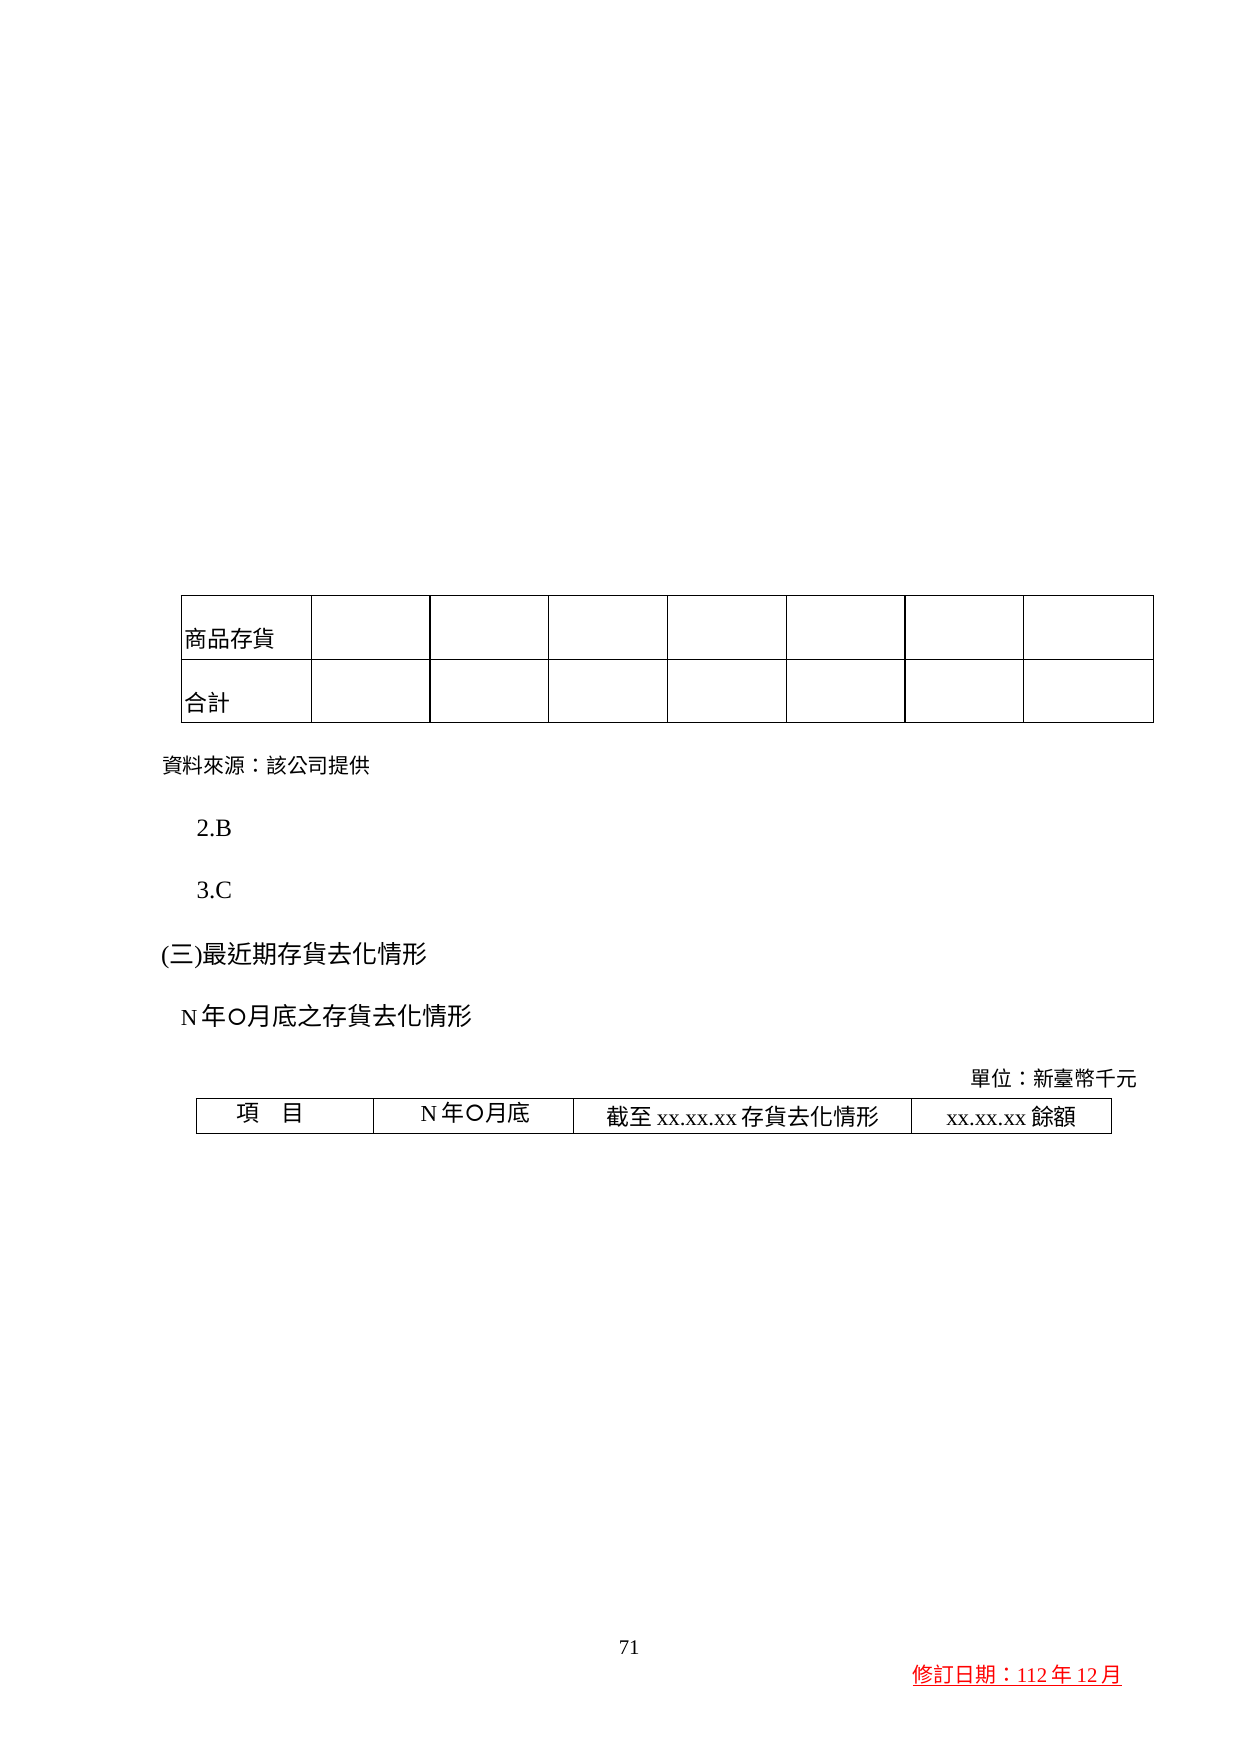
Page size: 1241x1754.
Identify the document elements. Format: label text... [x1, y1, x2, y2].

table_cell [549, 660, 667, 722]
table_header N年月底 [374, 1099, 573, 1132]
table_cell [549, 596, 667, 659]
table_header xx.xx.xx餘額 [912, 1099, 1111, 1132]
table_cell [668, 596, 786, 659]
table_cell [1024, 596, 1153, 659]
table_cell [906, 660, 1023, 722]
table_header 項 目 [197, 1099, 373, 1132]
text N年月底之存貨去化情形 [136, 973, 1088, 1036]
text 3.C [196, 848, 1122, 911]
table_header 截至xx.xx.xx存貨去化情形 [574, 1099, 911, 1132]
table_cell [431, 596, 548, 659]
table_cell 合計 [182, 660, 311, 722]
table_cell [906, 596, 1023, 659]
table_cell [668, 660, 786, 722]
table_cell [1024, 660, 1153, 722]
text (三)最近期存貨去化情形 [136, 911, 1122, 973]
table_cell [787, 660, 904, 722]
table_cell 商品存貨 [182, 596, 311, 659]
text 單位：新臺幣千元 [136, 1036, 1137, 1098]
table_cell [312, 596, 429, 659]
table_cell [787, 596, 904, 659]
table_cell [431, 660, 548, 722]
text 資料來源：該公司提供 [136, 723, 1118, 786]
table_cell [312, 660, 429, 722]
text 2.B [196, 786, 1122, 848]
